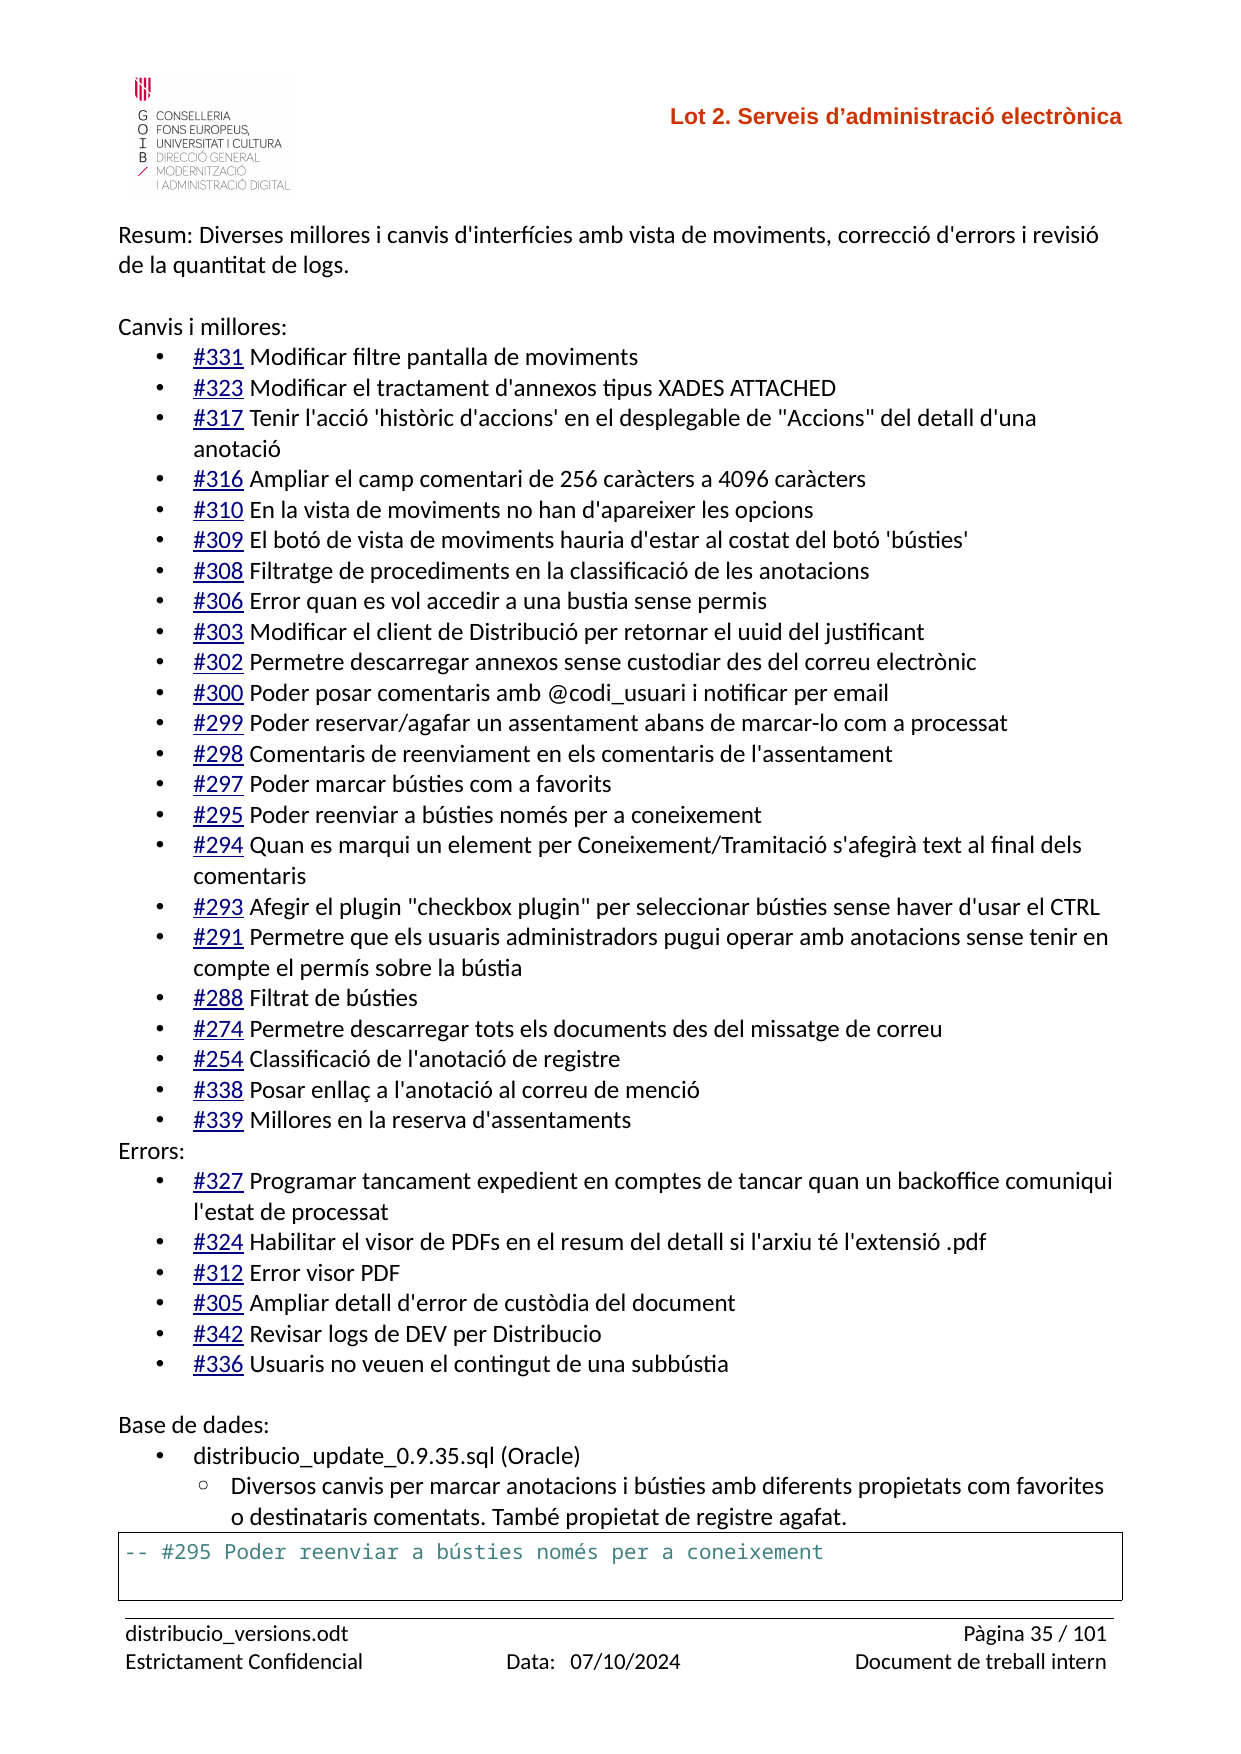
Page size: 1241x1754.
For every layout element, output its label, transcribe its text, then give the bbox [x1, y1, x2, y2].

list #302 Permetre descarregar annexos sense custodiar des del correu electrònic [156, 646, 1122, 677]
list #308 Filtratge de procediments en la classificació de les anotacions [156, 555, 1122, 585]
list #306 Error quan es vol accedir a una bustia sense permis [156, 585, 1122, 616]
list #317 Tenir l'acció 'històric d'accions' en el desplegable de "Accions" del detall d'una anotació [156, 402, 1122, 463]
list #324 Habilitar el visor de PDFs en el resum del detall si l'arxiu té l'extensió .pdf [156, 1226, 1122, 1257]
list #309 El botó de vista de moviments hauria d'estar al costat del botó 'bústies' [156, 524, 1122, 555]
list #316 Ampliar el camp comentari de 256 caràcters a 4096 caràcters [156, 463, 1122, 494]
picture [126, 70, 299, 197]
list #299 Poder reservar/agafar un assentament abans de marcar-lo com a processat [156, 707, 1122, 738]
list Diversos canvis per marcar anotacions i bústies amb diferents propietats com favorites o destinataris comentats. També propietat de registre agafat. [193, 1471, 1122, 1532]
list distribucio_update_0.9.35.sql (Oracle) [156, 1440, 1122, 1471]
list #303 Modificar el client de Distribució per retornar el uuid del justificant [156, 616, 1122, 646]
table_header -- #295 Poder reenviar a bústies només per a coneixement [119, 1533, 1122, 1600]
list #274 Permetre descarregar tots els documents des del missatge de correu [156, 1013, 1122, 1043]
text Canvis i millores: [118, 311, 1122, 341]
list #323 Modificar el tractament d'annexos tipus XADES ATTACHED [156, 372, 1122, 402]
text Errors: [118, 1135, 1122, 1165]
list #336 Usuaris no veuen el contingut de una subbústia [156, 1348, 1122, 1379]
list #298 Comentaris de reenviament en els comentaris de l'assentament [156, 738, 1122, 768]
list #297 Poder marcar bústies com a favorits [156, 768, 1122, 799]
text Base de dades: [118, 1409, 1122, 1440]
list #288 Filtrat de bústies [156, 982, 1122, 1013]
list #310 En la vista de moviments no han d'apareixer les opcions [156, 494, 1122, 524]
list #294 Quan es marqui un element per Coneixement/Tramitació s'afegirà text al final dels comentaris [156, 829, 1122, 891]
list #295 Poder reenviar a bústies només per a coneixement [156, 799, 1122, 829]
list #338 Posar enllaç a l'anotació al correu de menció [156, 1074, 1122, 1104]
list #312 Error visor PDF [156, 1257, 1122, 1287]
text Resum: Diverses millores i canvis d'interfícies amb vista de moviments, correcció d'errors i revisió de la quantitat de logs. [118, 219, 1122, 280]
list #300 Poder posar comentaris amb @codi_usuari i notificar per email [156, 677, 1122, 707]
list #331 Modificar filtre pantalla de moviments [156, 341, 1122, 372]
list #305 Ampliar detall d'error de custòdia del document [156, 1287, 1122, 1318]
list #339 Millores en la reserva d'assentaments [156, 1104, 1122, 1135]
list #293 Afegir el plugin "checkbox plugin" per seleccionar bústies sense haver d'usar el CTRL [156, 891, 1122, 921]
list #254 Classificació de l'anotació de registre [156, 1043, 1122, 1074]
list #342 Revisar logs de DEV per Distribucio [156, 1318, 1122, 1348]
list #327 Programar tancament expedient en comptes de tancar quan un backoffice comuniqui l'estat de processat [156, 1165, 1122, 1226]
list #291 Permetre que els usuaris administradors pugui operar amb anotacions sense tenir en compte el permís sobre la bústia [156, 921, 1122, 982]
